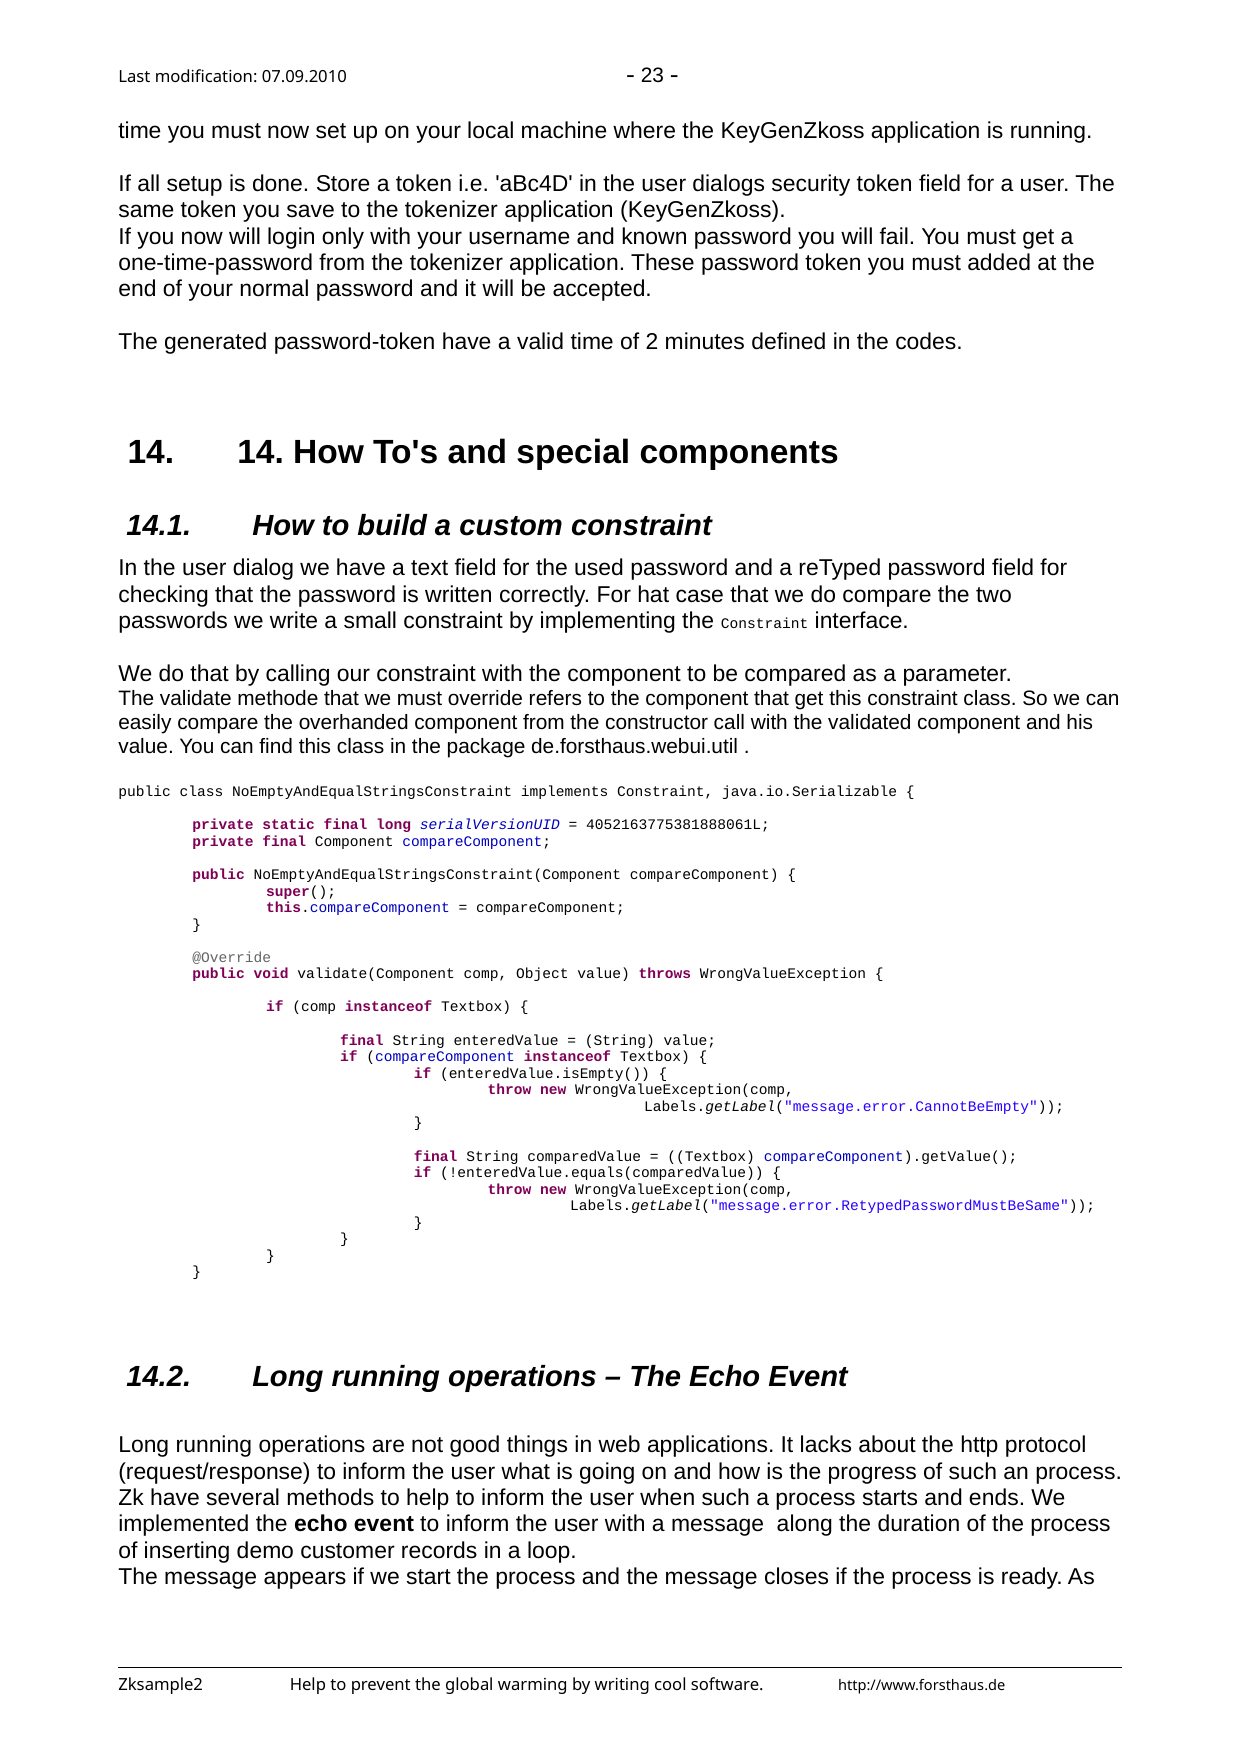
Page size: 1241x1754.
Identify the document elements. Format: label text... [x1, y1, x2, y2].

text private final Component compareComponent; [118, 834, 1122, 851]
text throw new WrongValueException(comp, [118, 1182, 1122, 1198]
text If all setup is done. Store a token i.e. 'aBc4D' in the user dialogs security token field for a user. The same token you save to the tokenizer application (KeyGenZkoss). [118, 170, 1122, 223]
text Labels.getLabel("message.error.CannotBeEmpty")); [118, 1099, 1122, 1116]
text The generated password-token have a valid time of 2 minutes defined in the codes. [118, 328, 1122, 354]
text If you now will login only with your username and known password you will fail. You must get a one-time-password from the tokenizer application. These password token you must added at the end of your normal password and it will be accepted. [118, 223, 1122, 302]
subtitle Long running operations – The Echo Event [118, 1359, 1122, 1392]
text if (comp instanceof Textbox) { [118, 1000, 1122, 1016]
text } [118, 1265, 1122, 1281]
text } [118, 917, 1122, 933]
text @Override [118, 950, 1122, 967]
text } [118, 1248, 1122, 1265]
text final String enteredValue = (String) value; [118, 1033, 1122, 1049]
text public void validate(Component comp, Object value) throws WrongValueException { [118, 967, 1122, 983]
text Labels.getLabel("message.error.RetypedPasswordMustBeSame")); [118, 1198, 1122, 1215]
text private static final long serialVersionUID = 4052163775381888061L; [118, 817, 1122, 834]
text throw new WrongValueException(comp, [118, 1082, 1122, 1099]
text The validate methode that we must override refers to the component that get this constraint class. So we can easily compare the overhanded component from the constructor call with the validated component and his value. You can find this class in the package de.forsthaus.webui.util . [118, 686, 1122, 758]
text if (!enteredValue.equals(comparedValue)) { [118, 1165, 1122, 1182]
text } [118, 1215, 1122, 1232]
text this.compareComponent = compareComponent; [118, 900, 1122, 917]
text public class NoEmptyAndEqualStringsConstraint implements Constraint, java.io.Serializable { [118, 784, 1122, 801]
subtitle How to build a custom constraint [118, 508, 1122, 542]
text super(); [118, 884, 1122, 900]
text The message appears if we start the process and the message closes if the process is ready. As [118, 1563, 1122, 1589]
text } [118, 1116, 1122, 1132]
subtitle 14. How To's and special components [118, 432, 1122, 471]
text if (enteredValue.isEmpty()) { [118, 1066, 1122, 1082]
text We do that by calling our constraint with the component to be compared as a parameter. [118, 660, 1122, 686]
text In the user dialog we have a text field for the used password and a reTyped password field for checking that the password is written correctly. For hat case that we do compare the two passwords we write a small constraint by implementing the Constraint interface. [118, 554, 1122, 633]
text time you must now set up on your local machine where the KeyGenZkoss application is running. [118, 117, 1122, 144]
text public NoEmptyAndEqualStringsConstraint(Component compareComponent) { [118, 867, 1122, 884]
text if (compareComponent instanceof Textbox) { [118, 1049, 1122, 1066]
text Long running operations are not good things in web applications. It lacks about the http protocol (request/response) to inform the user what is going on and how is the progress of such an process. Zk have several methods to help to inform the user when such a process starts and ends. We implemented the echo event to inform the user with a message along the duration of the process of inserting demo customer records in a loop. [118, 1431, 1122, 1563]
text } [118, 1232, 1122, 1248]
text final String comparedValue = ((Textbox) compareComponent).getValue(); [118, 1149, 1122, 1165]
